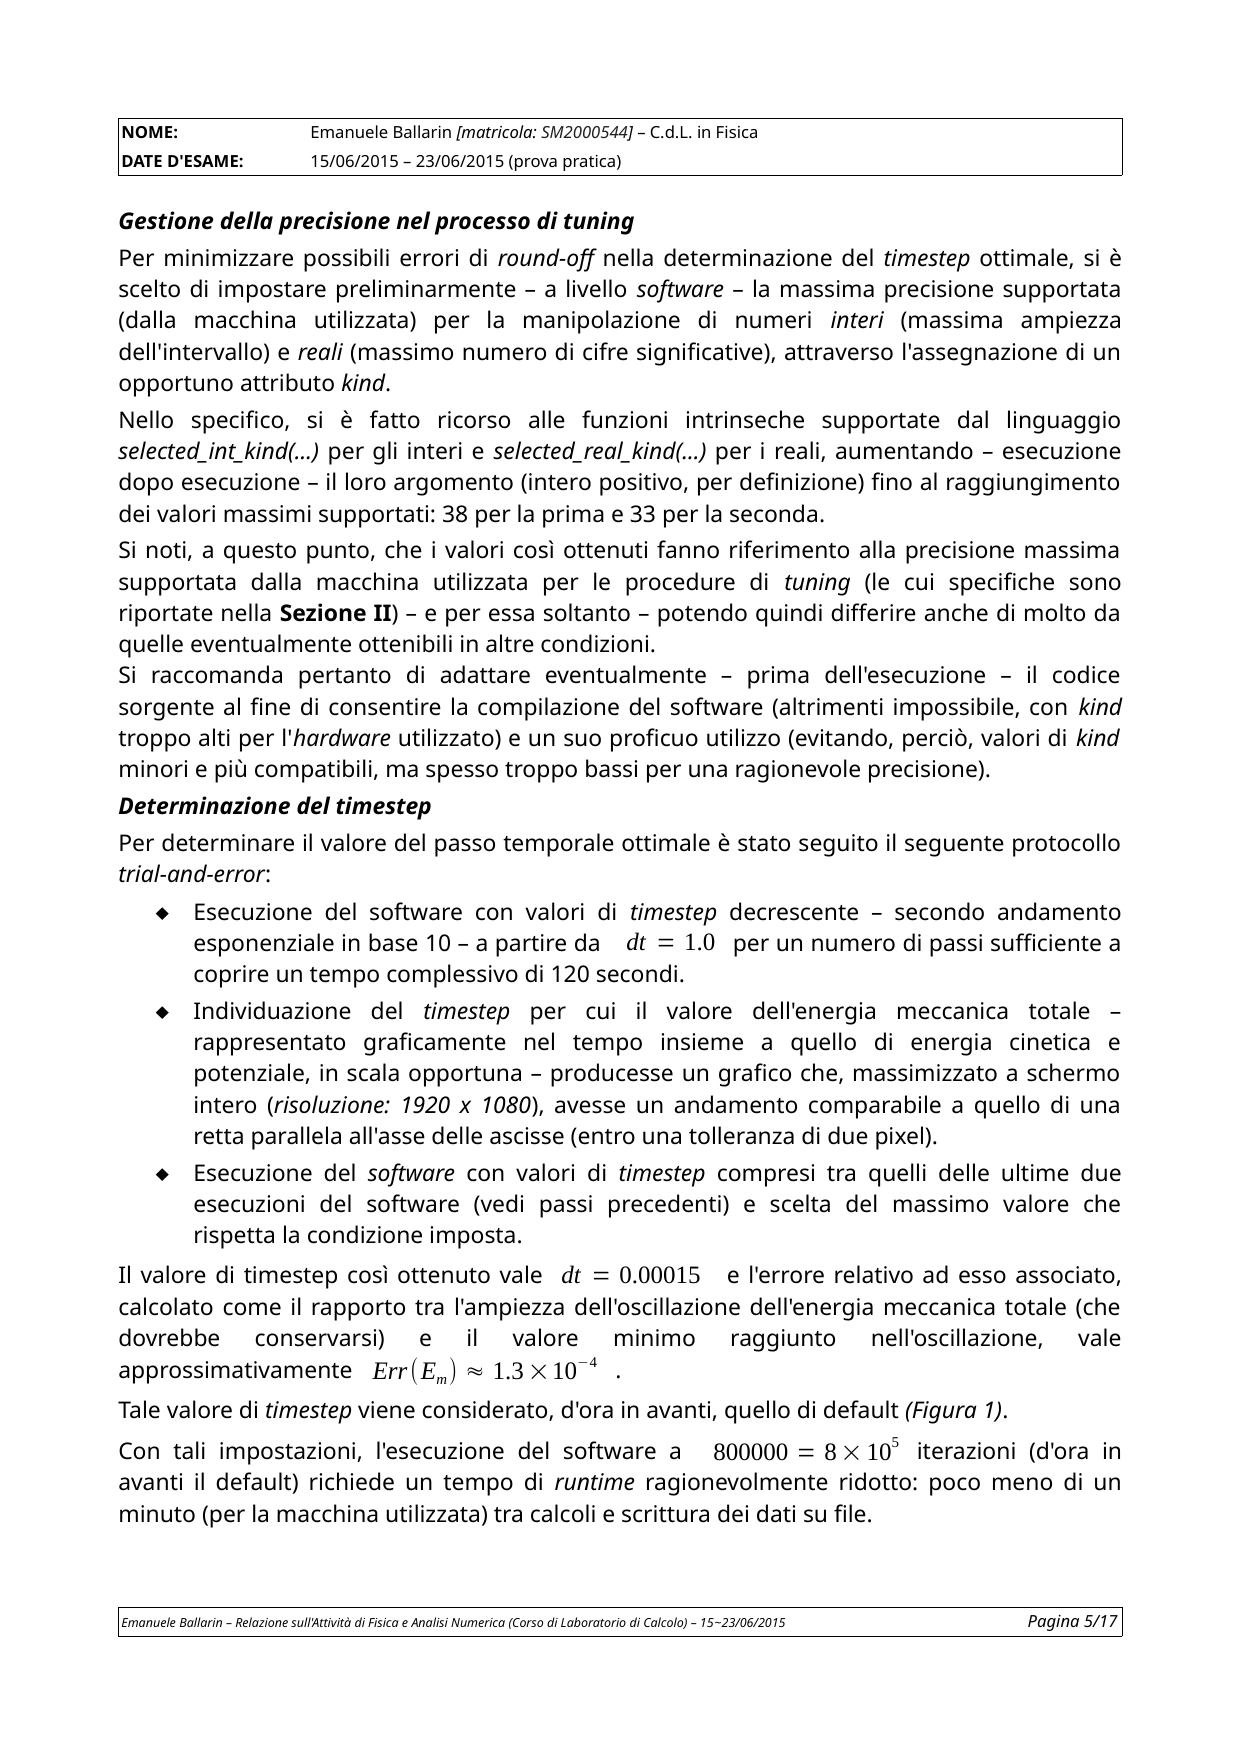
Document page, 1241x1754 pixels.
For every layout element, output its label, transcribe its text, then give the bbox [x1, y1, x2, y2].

text Si noti, a questo punto, che i valori così ottenuti fanno riferimento alla precisione massima supportata dalla macchina utilizzata per le procedure di tuning (le cui specifiche sono riportate nella Sezione II) – e per essa soltanto – potendo quindi differire anche di molto da quelle eventualmente ottenibili in altre condizioni. [118, 534, 1122, 659]
list Esecuzione del software con valori di timestep compresi tra quelli delle ultime due esecuzioni del software (vedi passi precedenti) e scelta del massimo valore che rispetta la condizione imposta. [156, 1157, 1122, 1251]
text Determinazione del timestep [118, 790, 1122, 821]
list Individuazione del timestep per cui il valore dell'energia meccanica totale – rappresentato graficamente nel tempo insieme a quello di energia cinetica e potenziale, in scala opportuna – producesse un grafico che, massimizzato a schermo intero (risoluzione: 1920 x 1080), avesse un andamento comparabile a quello di una retta parallela all'asse delle ascisse (entro una tolleranza di due pixel). [156, 995, 1122, 1151]
list Esecuzione del software con valori di timestep decrescente – secondo andamento esponenziale in base 10 – a partire da per un numero di passi sufficiente a coprire un tempo complessivo di 120 secondi. [156, 895, 1122, 989]
text Il valore di timestep così ottenuto vale e l'errore relativo ad esso associato, calcolato come il rapporto tra l'ampiezza dell'oscillazione dell'energia meccanica totale (che dovrebbe conservarsi) e il valore minimo raggiunto nell'oscillazione, vale approssimativamente. [118, 1259, 1122, 1388]
text Gestione della precisione nel processo di tuning [118, 205, 1122, 236]
text Nello specifico, si è fatto ricorso alle funzioni intrinseche supportate dal linguaggio selected_int_kind(...) per gli interi e selected_real_kind(...) per i reali, aumentando – esecuzione dopo esecuzione – il loro argomento (intero positivo, per definizione) fino al raggiungimento dei valori massimi supportati: 38 per la prima e 33 per la seconda. [118, 404, 1122, 529]
text Con tali impostazioni, l'esecuzione del software a iterazioni (d'ora in avanti il default) richiede un tempo di runtime ragionevolmente ridotto: poco meno di un minuto (per la macchina utilizzata) tra calcoli e scrittura dei dati su file. [118, 1433, 1122, 1529]
text Tale valore di timestep viene considerato, d'ora in avanti, quello di default (Figura 1). [118, 1394, 1122, 1425]
text Per determinare il valore del passo temporale ottimale è stato seguito il seguente protocollo trial-and-error: [118, 827, 1122, 890]
text Per minimizzare possibili errori di round-off nella determinazione del timestep ottimale, si è scelto di impostare preliminarmente – a livello software – la massima precisione supportata (dalla macchina utilizzata) per la manipolazione di numeri interi (massima ampiezza dell'intervallo) e reali (massimo numero di cifre significative), attraverso l'assegnazione di un opportuno attributo kind. [118, 242, 1122, 398]
text Si raccomanda pertanto di adattare eventualmente – prima dell'esecuzione – il codice sorgente al fine di consentire la compilazione del software (altrimenti impossibile, con kind troppo alti per l'hardware utilizzato) e un suo proficuo utilizzo (evitando, perciò, valori di kind minori e più compatibili, ma spesso troppo bassi per una ragionevole precisione). [118, 659, 1122, 784]
